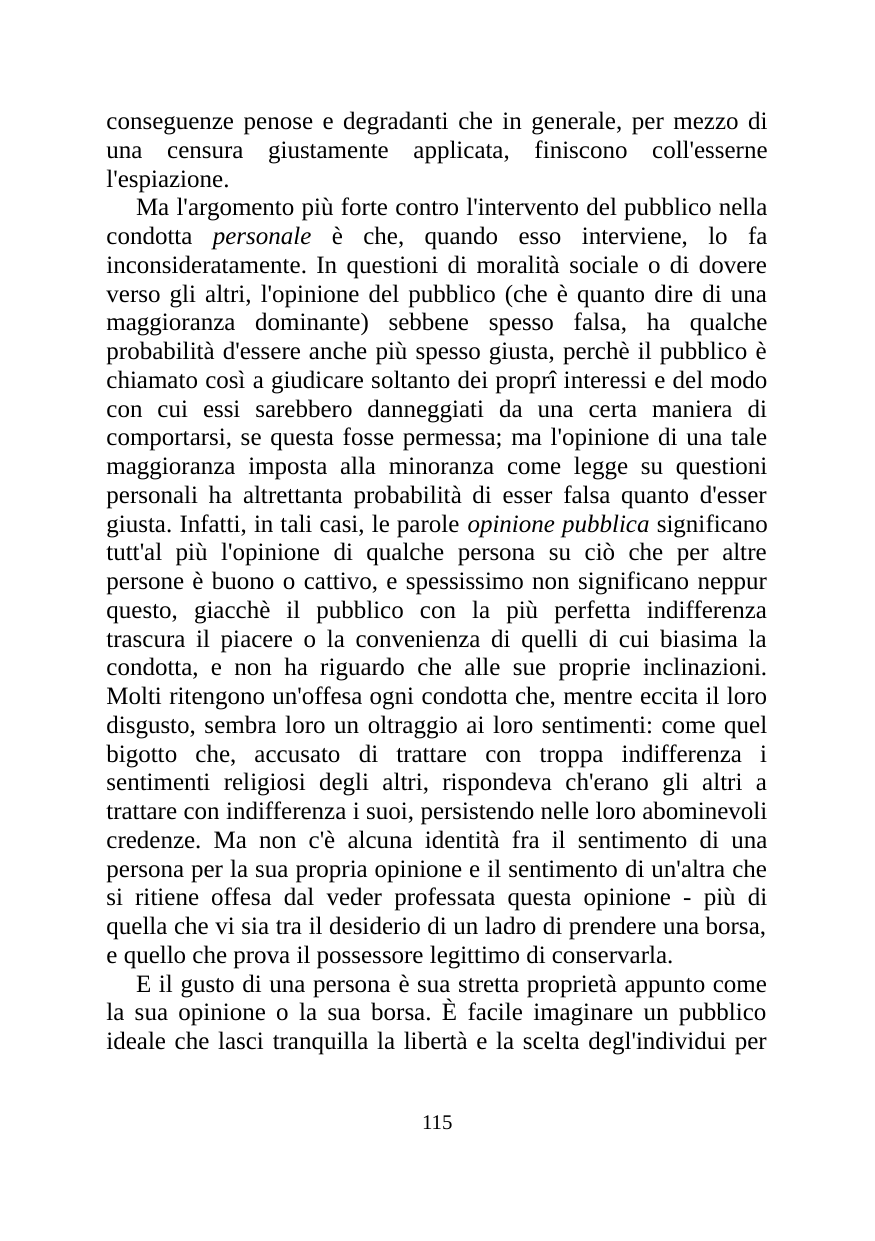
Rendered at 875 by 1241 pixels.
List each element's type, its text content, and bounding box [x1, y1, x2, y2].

text Ma l'argomento più forte contro l'intervento del pubblico nella condotta personale è che, quando esso interviene, lo fa inconsideratamente. In questioni di moralità sociale o di dovere verso gli altri, l'opinione del pubblico (che è quanto dire di una maggioranza dominante) sebbene spesso falsa, ha qualche probabilità d'essere anche più spesso giusta, perchè il pubblico è chiamato così a giudicare soltanto dei proprî interessi e del modo con cui essi sarebbero danneggiati da una certa maniera di comportarsi, se questa fosse permessa; ma l'opinione di una tale maggioranza imposta alla minoranza come legge su questioni personali ha altrettanta probabilità di esser falsa quanto d'esser giusta. Infatti, in tali casi, le parole opinione pubblica significano tutt'al più l'opinione di qualche persona su ciò che per altre persone è buono o cattivo, e spessissimo non significano neppur questo, giacchè il pubblico con la più perfetta indifferenza trascura il piacere o la convenienza di quelli di cui biasima la condotta, e non ha riguardo che alle sue proprie inclinazioni. Molti ritengono un'offesa ogni condotta che, mentre eccita il loro disgusto, sembra loro un oltraggio ai loro sentimenti: come quel bigotto che, accusato di trattare con troppa indifferenza i sentimenti religiosi degli altri, rispondeva ch'erano gli altri a trattare con indifferenza i suoi, persistendo nelle loro abominevoli credenze. Ma non c'è alcuna identità fra il sentimento di una persona per la sua propria opinione e il sentimento di un'altra che si ritiene offesa dal veder professata questa opinione - più di quella che vi sia tra il desiderio di un ladro di prendere una borsa, e quello che prova il possessore legittimo di conservarla. [106, 192, 768, 969]
text E il gusto di una persona è sua stretta proprietà appunto come la sua opinione o la sua borsa. È facile imaginare un pubblico ideale che lasci tranquilla la libertà e la scelta degl'individui per [106, 969, 768, 1055]
text conseguenze penose e degradanti che in generale, per mezzo di una censura giustamente applicata, finiscono coll'esserne l'espiazione. [106, 106, 768, 192]
